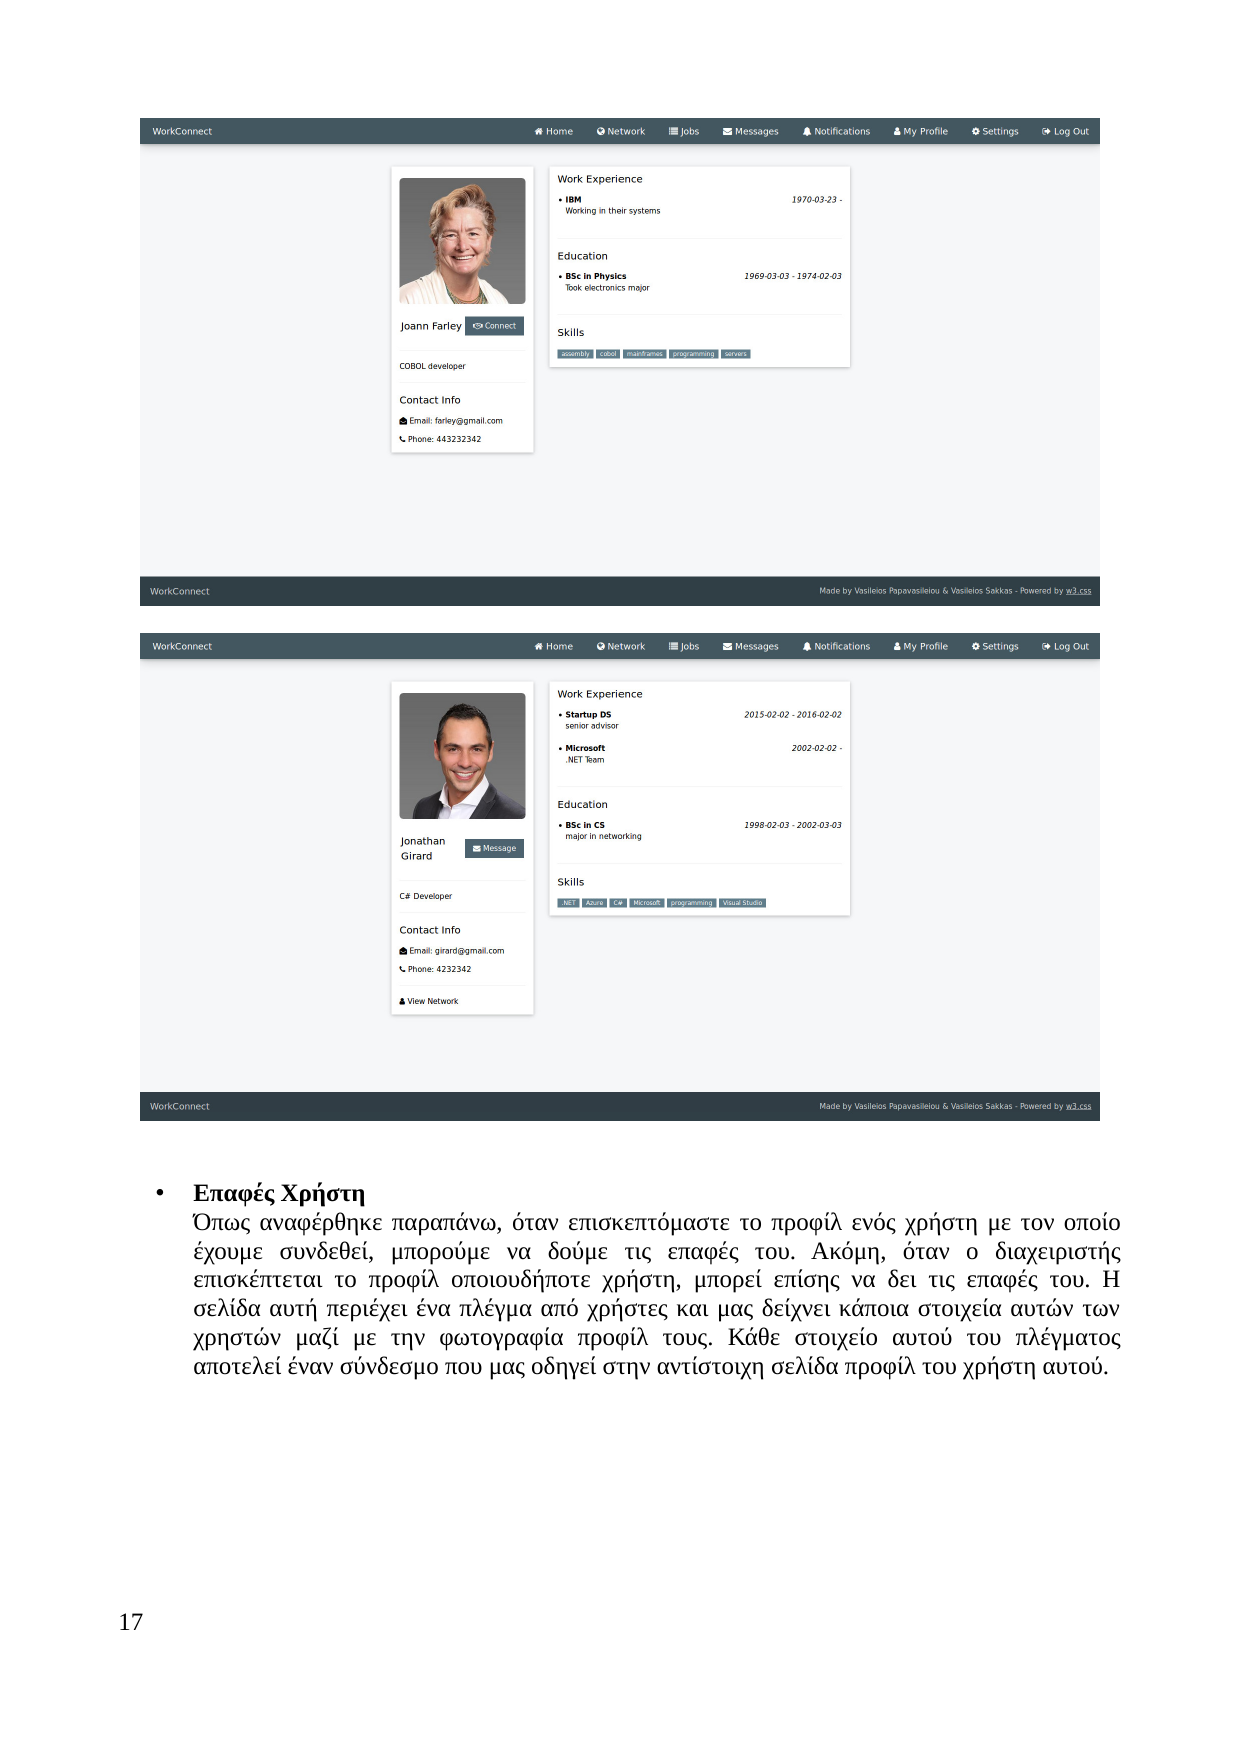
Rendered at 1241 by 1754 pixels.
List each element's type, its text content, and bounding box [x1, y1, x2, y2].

list Όπως αναφέρθηκε παραπάνω, όταν επισκεπτόμαστε το προφίλ ενός χρήστη με τον οποίο έχουμε συνδεθεί, μπορούμε να δούμε τις επαφές του. Ακόμη, όταν ο διαχειριστής επισκέπτεται το προφίλ οποιουδήποτε χρήστη, μπορεί επίσης να δει τις επαφές του. Η σελίδα αυτή περιέχει ένα πλέγμα από χρήστες και μας δείχνει κάποια στοιχεία αυτών των χρηστών μαζί με την φωτογραφία προφίλ τους. Κάθε στοιχείο αυτού του πλέγματος αποτελεί έναν σύνδεσμο που μας οδηγεί στην αντίστοιχη σελίδα προφίλ του χρήστη αυτού. [156, 1207, 1122, 1379]
picture [140, 118, 1100, 606]
picture [140, 633, 1100, 1121]
list Επαφές Χρήστη [156, 1178, 1122, 1207]
